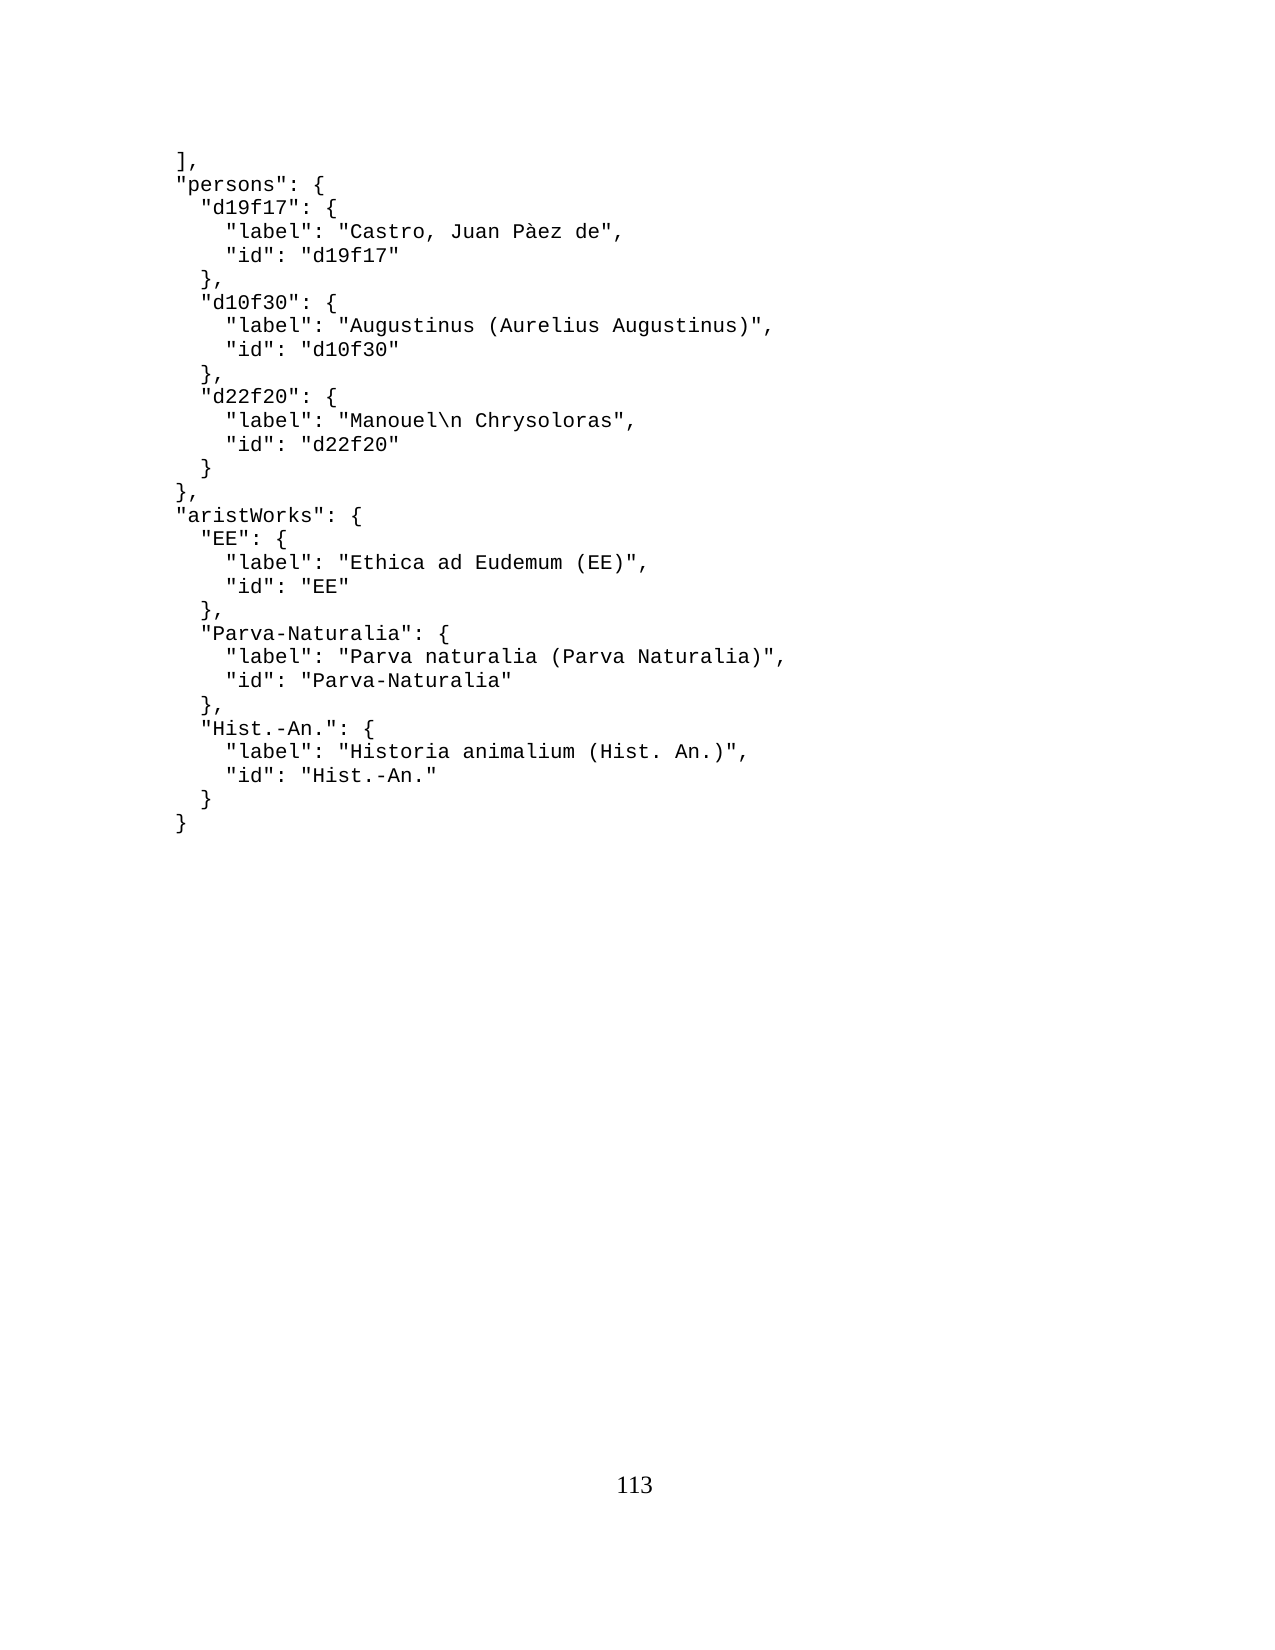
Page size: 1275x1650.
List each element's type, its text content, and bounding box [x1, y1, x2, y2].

text "Hist.-An.": { [150, 717, 1125, 741]
text } [150, 812, 1125, 836]
text ], [150, 150, 1125, 174]
text "EE": { [150, 528, 1125, 552]
text "id": "Parva-Naturalia" [150, 670, 1125, 694]
text "id": "d10f30" [150, 339, 1125, 363]
text "label": "Historia animalium (Hist. An.)", [150, 741, 1125, 765]
text "label": "Parva naturalia (Parva Naturalia)", [150, 647, 1125, 670]
text }, [150, 694, 1125, 717]
text }, [150, 363, 1125, 386]
text "id": "Hist.-An." [150, 765, 1125, 788]
text "label": "Augustinus (Aurelius Augustinus)", [150, 316, 1125, 339]
text "id": "d19f17" [150, 244, 1125, 268]
text }, [150, 268, 1125, 292]
text "d22f20": { [150, 386, 1125, 410]
text "d19f17": { [150, 197, 1125, 221]
text "label": "Manouel\n Chrysoloras", [150, 410, 1125, 434]
text "d10f30": { [150, 292, 1125, 316]
text }, [150, 599, 1125, 623]
text "persons": { [150, 174, 1125, 197]
text } [150, 788, 1125, 812]
text "id": "EE" [150, 576, 1125, 599]
text }, [150, 481, 1125, 505]
text "Parva-Naturalia": { [150, 623, 1125, 647]
text } [150, 457, 1125, 481]
text "label": "Ethica ad Eudemum (EE)", [150, 552, 1125, 576]
text "label": "Castro, Juan Pàez de", [150, 221, 1125, 244]
text "aristWorks": { [150, 505, 1125, 528]
text "id": "d22f20" [150, 434, 1125, 457]
